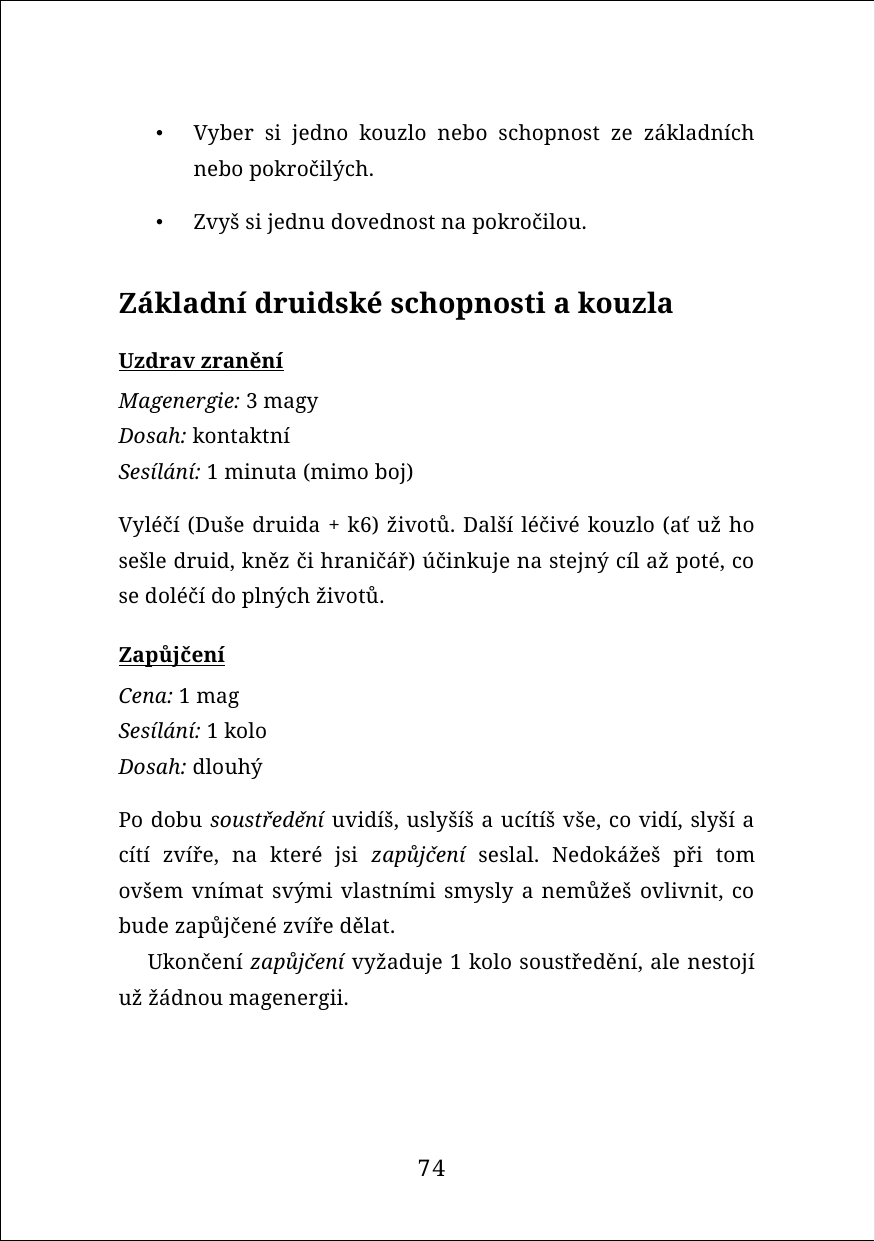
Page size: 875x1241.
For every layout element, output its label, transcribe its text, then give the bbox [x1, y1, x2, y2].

subtitle Uzdrav zranění [118, 346, 756, 374]
list Zvyš si jednu dovednost na pokročilou. [156, 207, 756, 235]
text Vyléčí (Duše druida + k6) životů. Další léčivé kouzlo (ať už ho sešle druid, kněz či hraničář) účinkuje na stejný cíl až poté, co se doléčí do plných životů. [118, 510, 756, 610]
subtitle Základní druidské schopnosti a kouzla [118, 284, 756, 322]
text Cena: 1 mag Sesílání: 1 kolo Dosah: dlouhý [118, 681, 756, 780]
text Magenergie: 3 magy Dosah: kontaktní Sesílání: 1 minuta (mimo boj) [118, 386, 756, 486]
subtitle Zapůjčení [118, 641, 756, 669]
list Vyber si jedno kouzlo nebo schopnost ze základních nebo pokročilých. [156, 118, 756, 182]
text Po dobu soustředění uvidíš, uslyšíš a ucítíš vše, co vidí, slyší a cítí zvíře, na které jsi zapůjčení seslal. Nedokážeš při tom ovšem vnímat svými vlastními smysly a nemůžeš ovlivnit, co bude zapůjčené zvíře dělat. Ukončení zapůjčení vyžaduje 1 kolo soustředění, ale nestojí už žádnou magenergii. [118, 805, 756, 1011]
